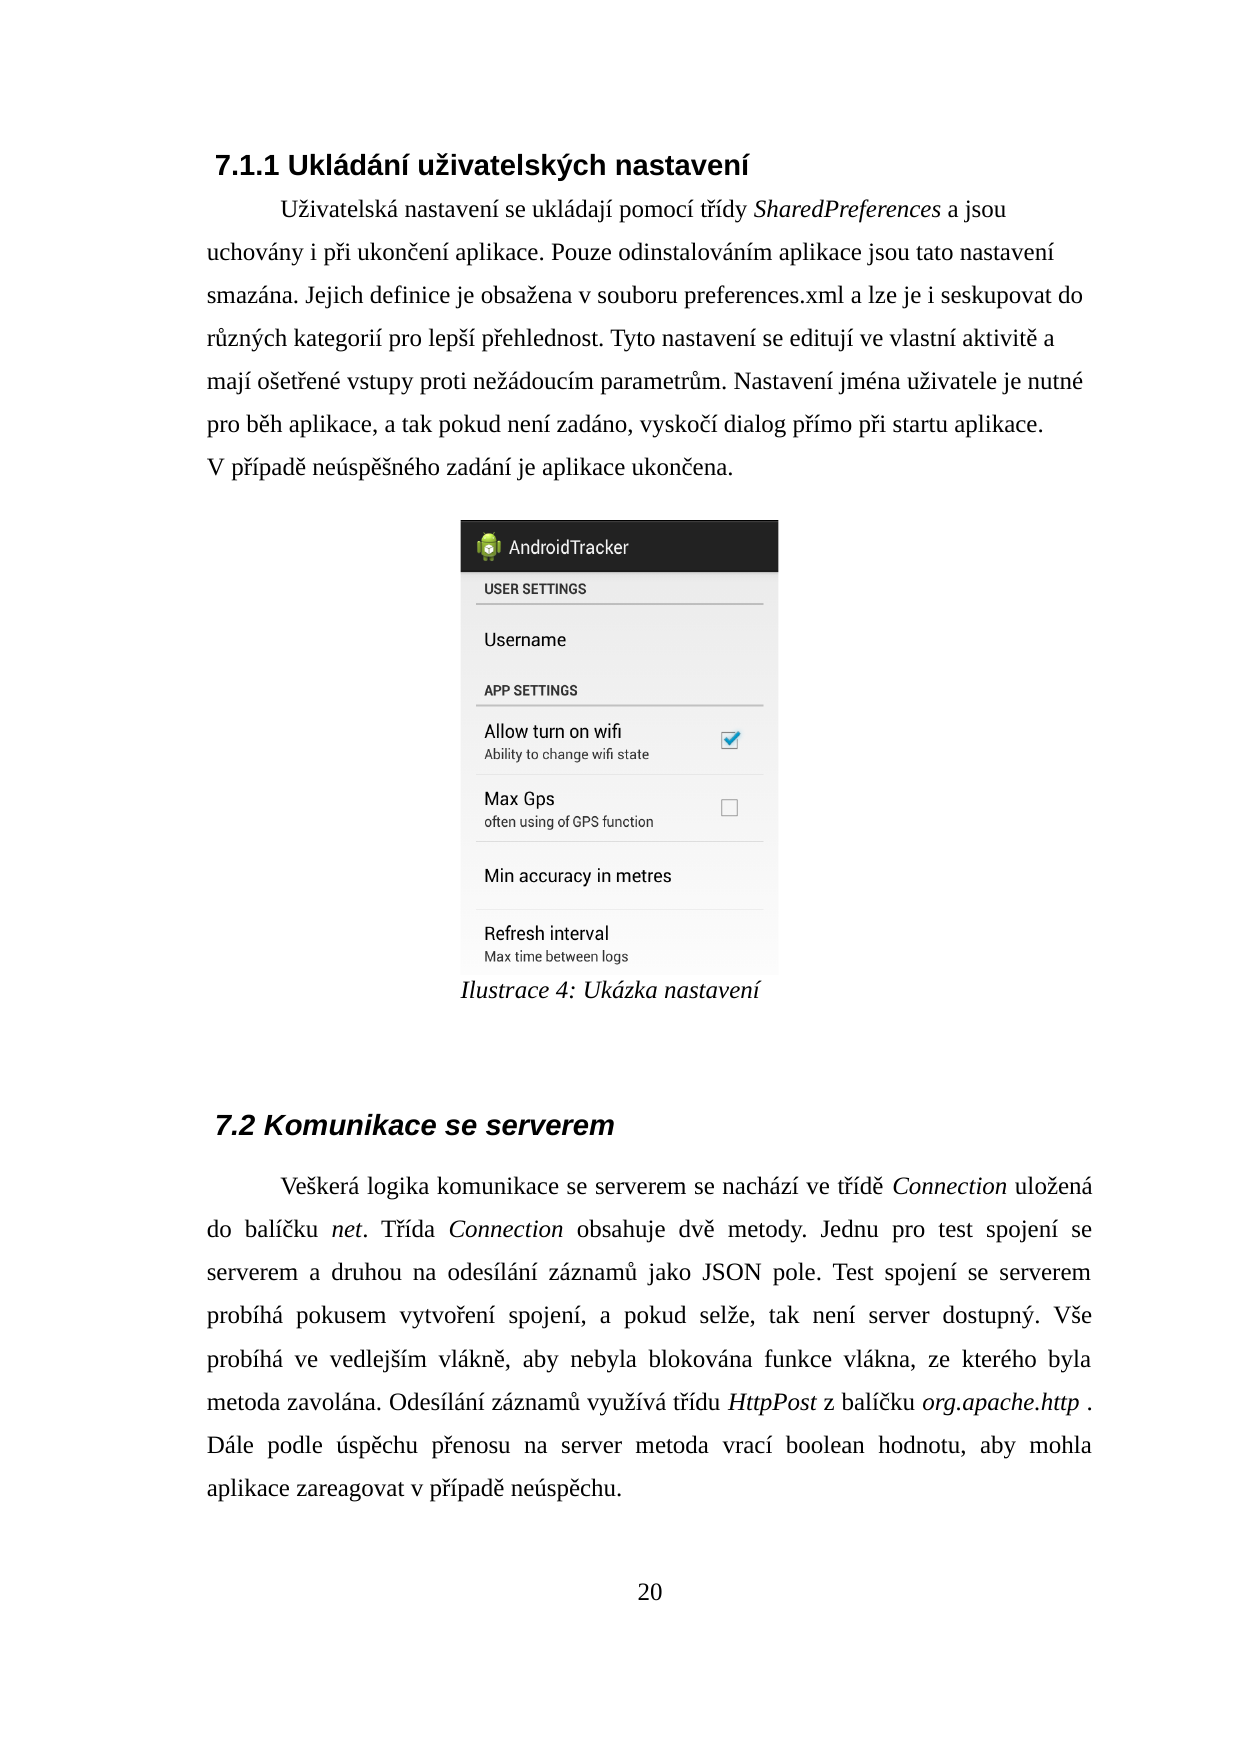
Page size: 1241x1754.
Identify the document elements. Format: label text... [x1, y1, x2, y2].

text Veškerá logika komunikace se serverem se nachází ve třídě Connection uložená do balíčku net. Třída Connection obsahuje dvě metody. Jednu pro test spojení se serverem a druhou na odesílání záznamů jako JSON pole. Test spojení se serverem probíhá pokusem vytvoření spojení, a pokud selže, tak není server dostupný. Vše probíhá ve vedlejším vlákně, aby nebyla blokována funkce vlákna, ze kterého byla metoda zavolána. Odesílání záznamů využívá třídu HttpPost z balíčku org.apache.http . Dále podle úspěchu přenosu na server metoda vrací boolean hodnotu, aby mohla aplikace zareagovat v případě neúspěchu. [207, 1171, 1093, 1502]
subtitle Komunikace se serverem [207, 1108, 1093, 1142]
subtitle Ukládání uživatelských nastavení [207, 148, 1093, 181]
text Ilustrace 4: Ukázka nastavení [460, 975, 839, 1004]
text Uživatelská nastavení se ukládají pomocí třídy SharedPreferences a jsou uchovány i při ukončení aplikace. Pouze odinstalováním aplikace jsou tato nastavení smazána. Jejich definice je obsažena v souboru preferences.xml a lze je i seskupovat do různých kategorií pro lepší přehlednost. Tyto nastavení se editují ve vlastní aktivitě a mají ošetřené vstupy proti nežádoucím parametrům. Nastavení jména uživatele je nutné pro běh aplikace, a tak pokud není zadáno, vyskočí dialog přímo při startu aplikace. V případě neúspěšného zadání je aplikace ukončena. [207, 194, 1093, 481]
picture [460, 520, 779, 975]
